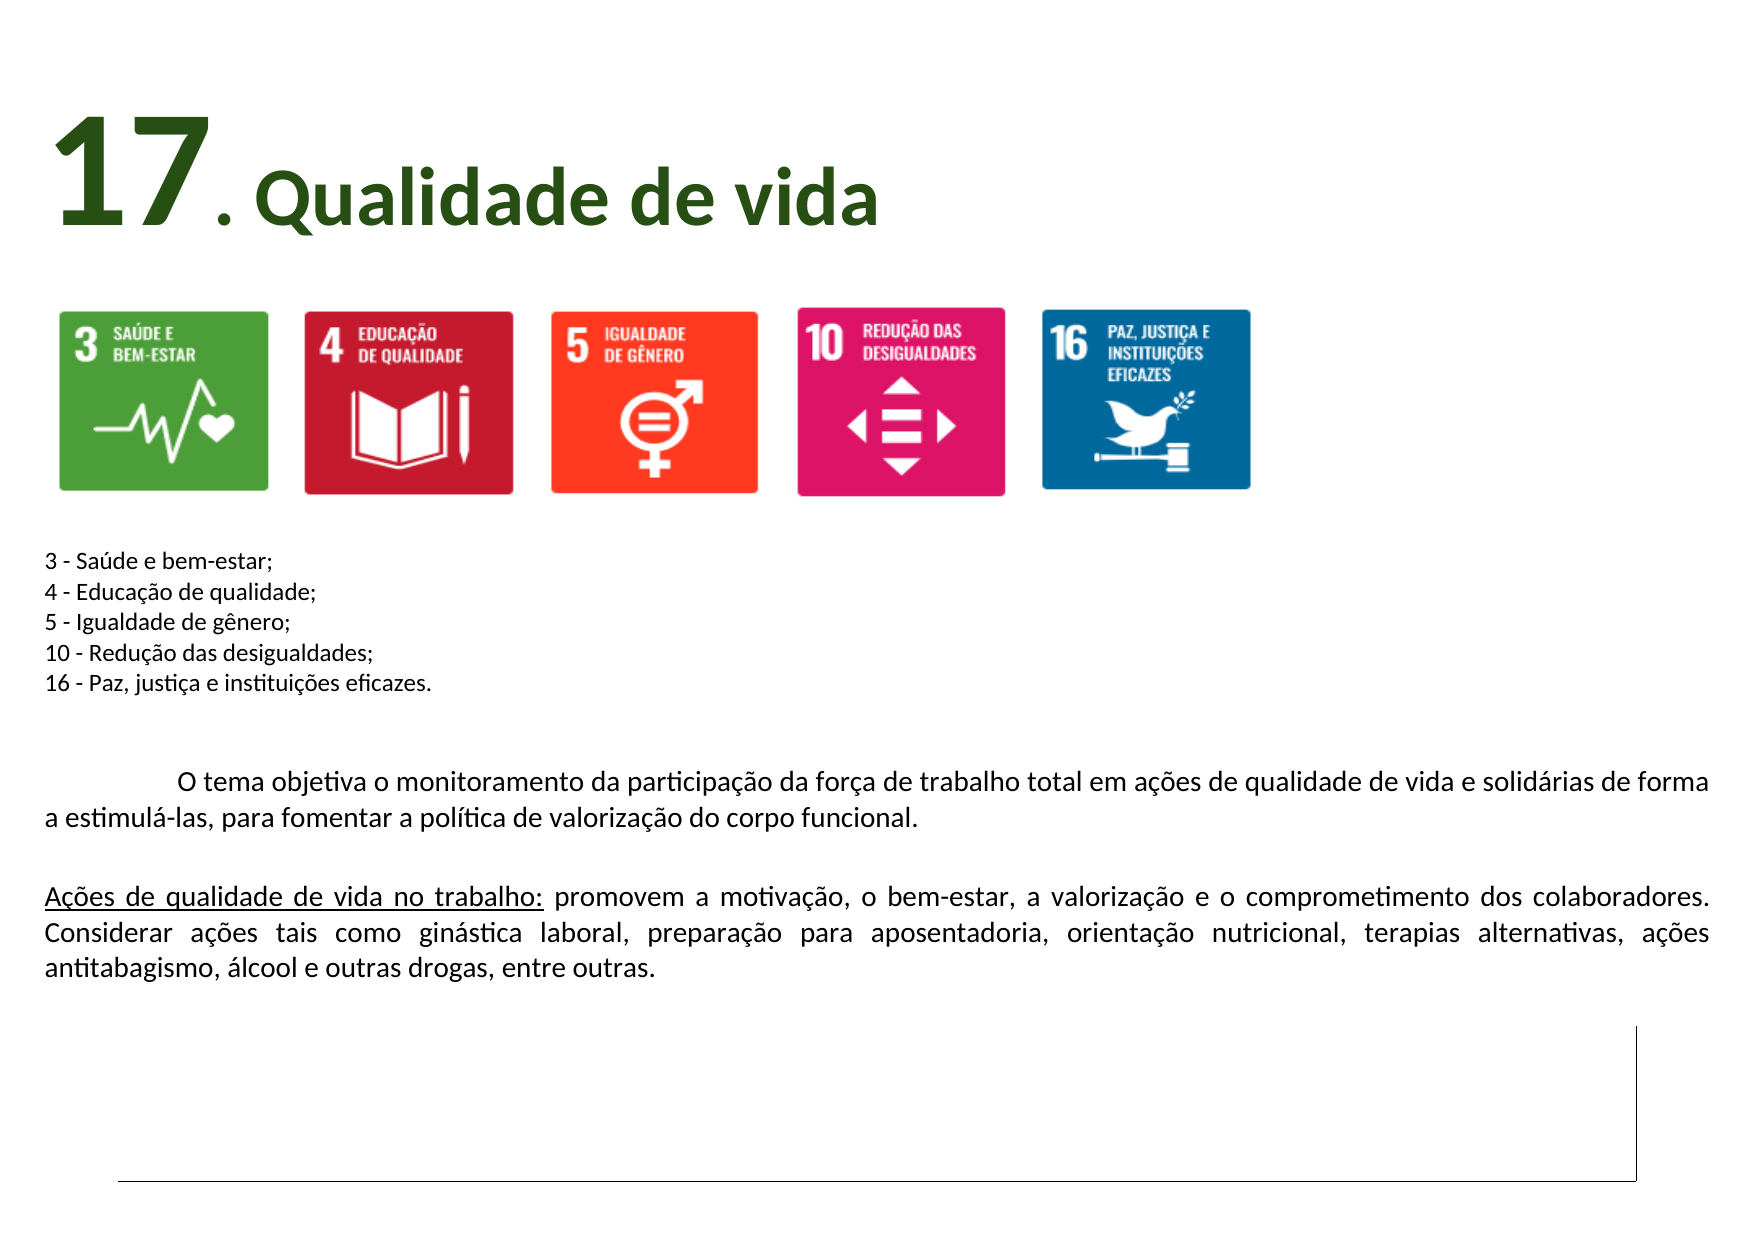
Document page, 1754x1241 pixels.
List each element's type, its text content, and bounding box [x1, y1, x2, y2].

text 3 - Saúde e bem-estar; [44, 545, 1712, 576]
text O tema objetiva o monitoramento da participação da força de trabalho total em ações de qualidade de vida e solidárias de forma a estimulá-las, para fomentar a política de valorização do corpo funcional. [44, 763, 1712, 834]
text Ações de qualidade de vida no trabalho: promovem a motivação, o bem-estar, a valorização e o comprometimento dos colaboradores. Considerar ações tais como ginástica laboral, preparação para aposentadoria, orientação nutricional, terapias alternativas, ações antitabagismo, álcool e outras drogas, entre outras. [44, 878, 1712, 985]
text 10 - Redução das desigualdades; [44, 637, 1712, 667]
text 17. Qualidade de vida [44, 63, 1636, 267]
text 5 - Igualdade de gênero; [44, 606, 1712, 637]
text 16 - Paz, justiça e instituições eficazes. [44, 667, 1712, 698]
text 4 - Educação de qualidade; [44, 576, 1712, 606]
